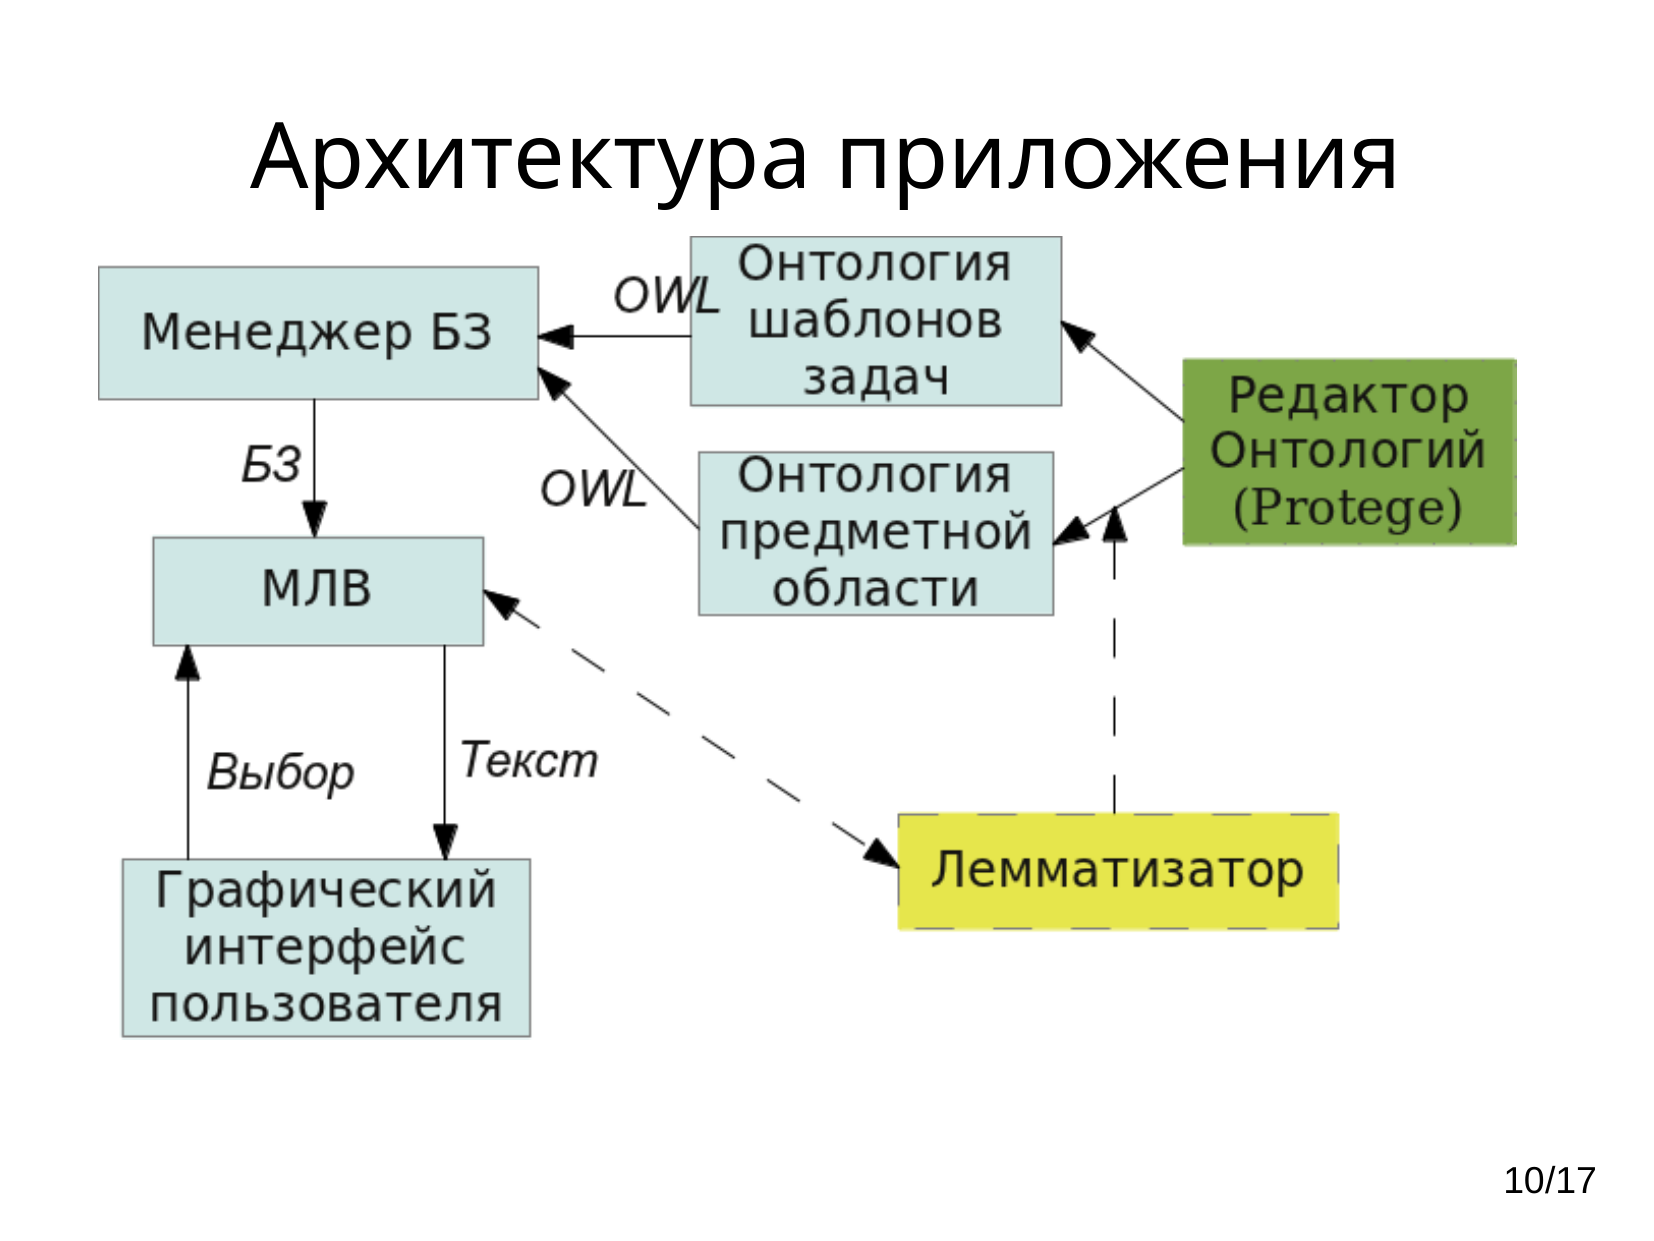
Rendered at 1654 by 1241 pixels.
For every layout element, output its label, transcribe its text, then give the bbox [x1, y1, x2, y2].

title Архитектура приложения [82, 49, 1571, 257]
picture [98, 236, 1517, 1040]
text_box <номер>/18 [1476, 1151, 1625, 1241]
